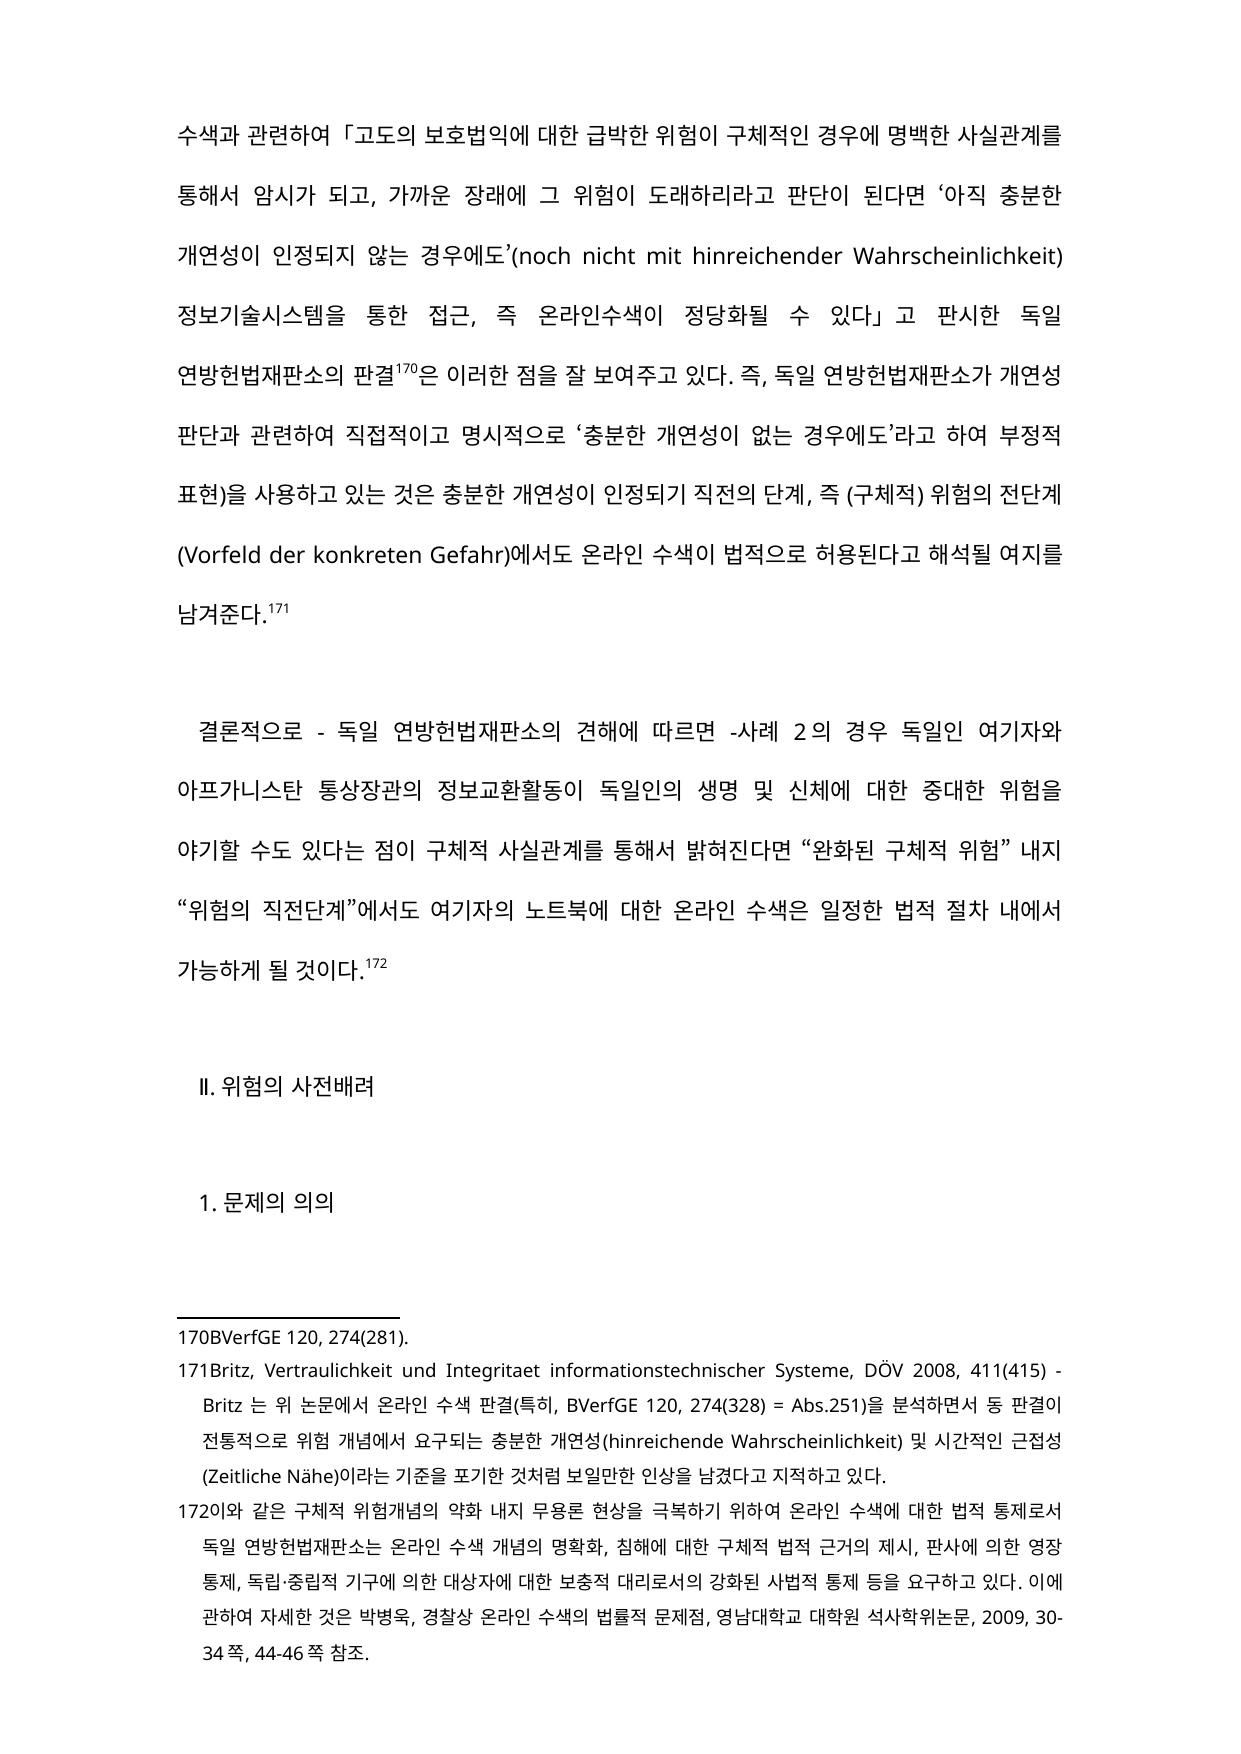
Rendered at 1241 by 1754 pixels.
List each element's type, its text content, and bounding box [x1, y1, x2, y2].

text BVerfGE 120, 274(281). [177, 1324, 1063, 1350]
text 이와 같은 구체적 위험개념의 약화 내지 무용론 현상을 극복하기 위하여 온라인 수색에 대한 법적 통제로서 독일 연방헌법재판소는 온라인 수색 개념의 명확화, 침해에 대한 구체적 법적 근거의 제시, 판사에 의한 영장 통제, 독립·중립적 기구에 의한 대상자에 대한 보충적 대리로서의 강화된 사법적 통제 등을 요구하고 있다. 이에 관하여 자세한 것은 박병욱, 경찰상 온라인 수색의 법률적 문제점, 영남대학교 대학원 석사학위논문, 2009, 30-34쪽, 44-46쪽 참조. [177, 1497, 1063, 1665]
text 결론적으로 - 독일 연방헌법재판소의 견해에 따르면 -사례 2의 경우 독일인 여기자와 아프가니스탄 통상장관의 정보교환활동이 독일인의 생명 및 신체에 대한 중대한 위험을 야기할 수도 있다는 점이 구체적 사실관계를 통해서 밝혀진다면 “완화된 구체적 위험” 내지 “위험의 직전단계”에서도 여기자의 노트북에 대한 온라인 수색은 일정한 법적 절차 내에서 가능하게 될 것이다. [177, 713, 1063, 986]
text Britz, Vertraulichkeit und Integritaet informationstechnischer Systeme, DÖV 2008, 411(415) - Britz 는 위 논문에서 온라인 수색 판결(특히, BVerfGE 120, 274(328) = Abs.251)을 분석하면서 동 판결이 전통적으로 위험 개념에서 요구되는 충분한 개연성(hinreichende Wahrscheinlichkeit) 및 시간적인 근접성(Zeitliche Nähe)이라는 기준을 포기한 것처럼 보일만한 인상을 남겼다고 지적하고 있다. [177, 1357, 1063, 1489]
text Ⅱ. 위험의 사전배려 [177, 1069, 1063, 1102]
text 1. 문제의 의의 [177, 1185, 1063, 1218]
text 수색과 관련하여「고도의 보호법익에 대한 급박한 위험이 구체적인 경우에 명백한 사실관계를 통해서 암시가 되고, 가까운 장래에 그 위험이 도래하리라고 판단이 된다면 ‘아직 충분한 개연성이 인정되지 않는 경우에도’(noch nicht mit hinreichender Wahrscheinlichkeit) 정보기술시스템을 통한 접근, 즉 온라인수색이 정당화될 수 있다」고 판시한 독일 연방헌법재판소의 판결은 이러한 점을 잘 보여주고 있다. 즉, 독일 연방헌법재판소가 개연성 판단과 관련하여 직접적이고 명시적으로 ‘충분한 개연성이 없는 경우에도’라고 하여 부정적 표현)을 사용하고 있는 것은 충분한 개연성이 인정되기 직전의 단계, 즉 (구체적) 위험의 전단계(Vorfeld der konkreten Gefahr)에서도 온라인 수색이 법적으로 허용된다고 해석될 여지를 남겨준다. [177, 118, 1063, 630]
